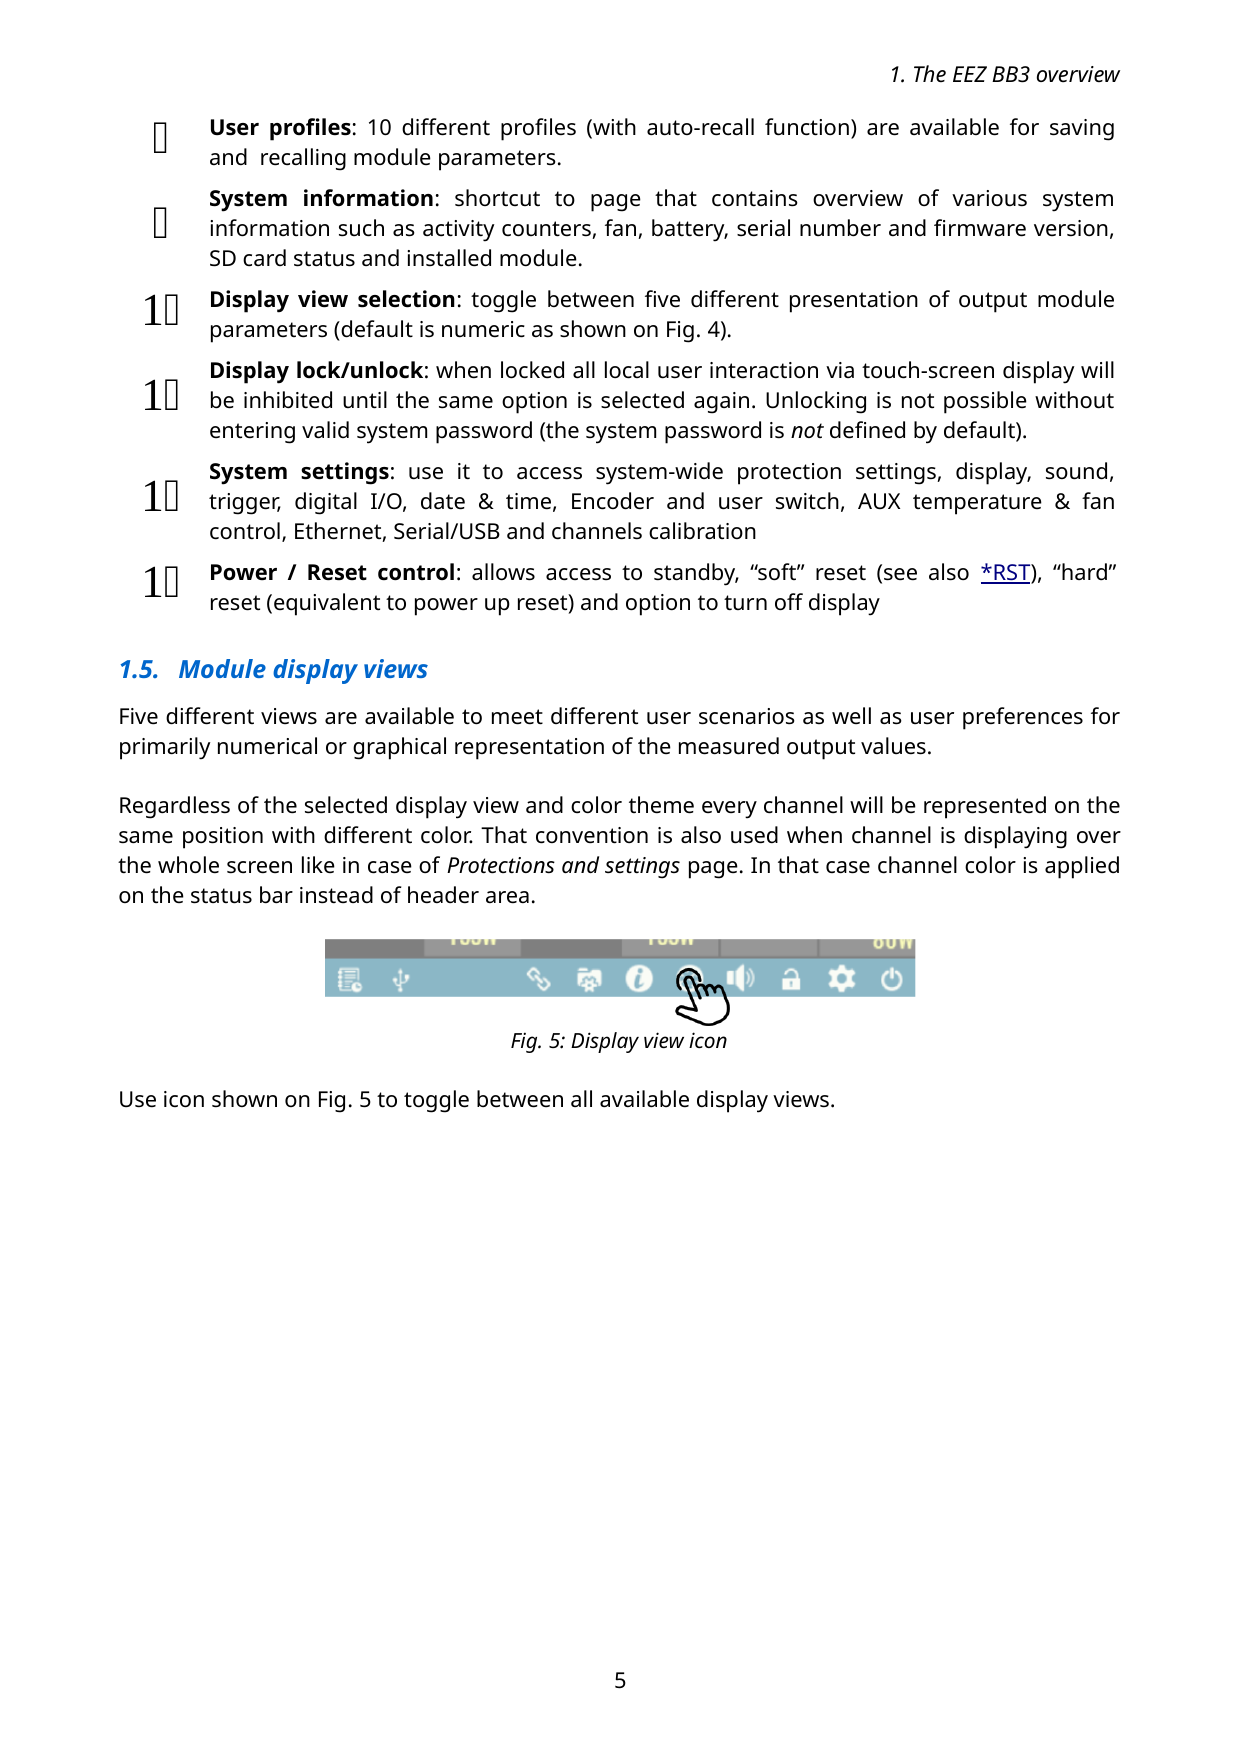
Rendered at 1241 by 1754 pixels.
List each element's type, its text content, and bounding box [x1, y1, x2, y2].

picture [325, 939, 916, 1026]
table_cell System information: shortcut to page that contains overview of various system information such as activity counters, fan, battery, serial number and firmware version, SD card status and installed module. [203, 178, 1122, 278]
text Fig. 5: Display view icon [325, 1026, 915, 1054]
table_cell  [118, 450, 203, 551]
table_cell Power / Reset control: allows access to standby, “soft” reset (see also *RST), “hard” reset (equivalent to power up reset) and option to turn off display [203, 551, 1122, 622]
table_cell System settings: use it to access system-wide protection settings, display, sound, trigger, digital I/O, date & time, Encoder and user switch, AUX temperature & fan control, Ethernet, Serial/USB and channels calibration [203, 450, 1122, 551]
table_cell Display view selection: toggle between five different presentation of output module parameters (default is numeric as shown on Fig. 4). [203, 279, 1122, 349]
text Regardless of the selected display view and color theme every channel will be represented on the same position with different color. That convention is also used when channel is displaying over the whole screen like in case of Protections and settings page. In that case channel color is applied on the status bar instead of header area. [118, 790, 1122, 909]
table_cell Display lock/unlock: when locked all local user interaction via touch-screen display will be inhibited until the same option is selected again. Unlocking is not possible without entering valid system password (the system password is not defined by default). [203, 350, 1122, 450]
table_cell  [118, 551, 203, 622]
text Use icon shown on Fig. 5 to toggle between all available display views. [118, 1084, 1122, 1114]
table_cell User profiles: 10 different profiles (with auto-recall function) are available for saving and recalling module parameters. [203, 107, 1122, 178]
table_cell  [118, 350, 203, 450]
table_cell  [118, 107, 203, 178]
text Five different views are available to meet different user scenarios as well as user preferences for primarily numerical or graphical representation of the measured output values. [118, 701, 1122, 760]
table_cell  [118, 279, 203, 349]
table_cell  [118, 178, 203, 278]
subtitle Module display views [118, 652, 1122, 686]
